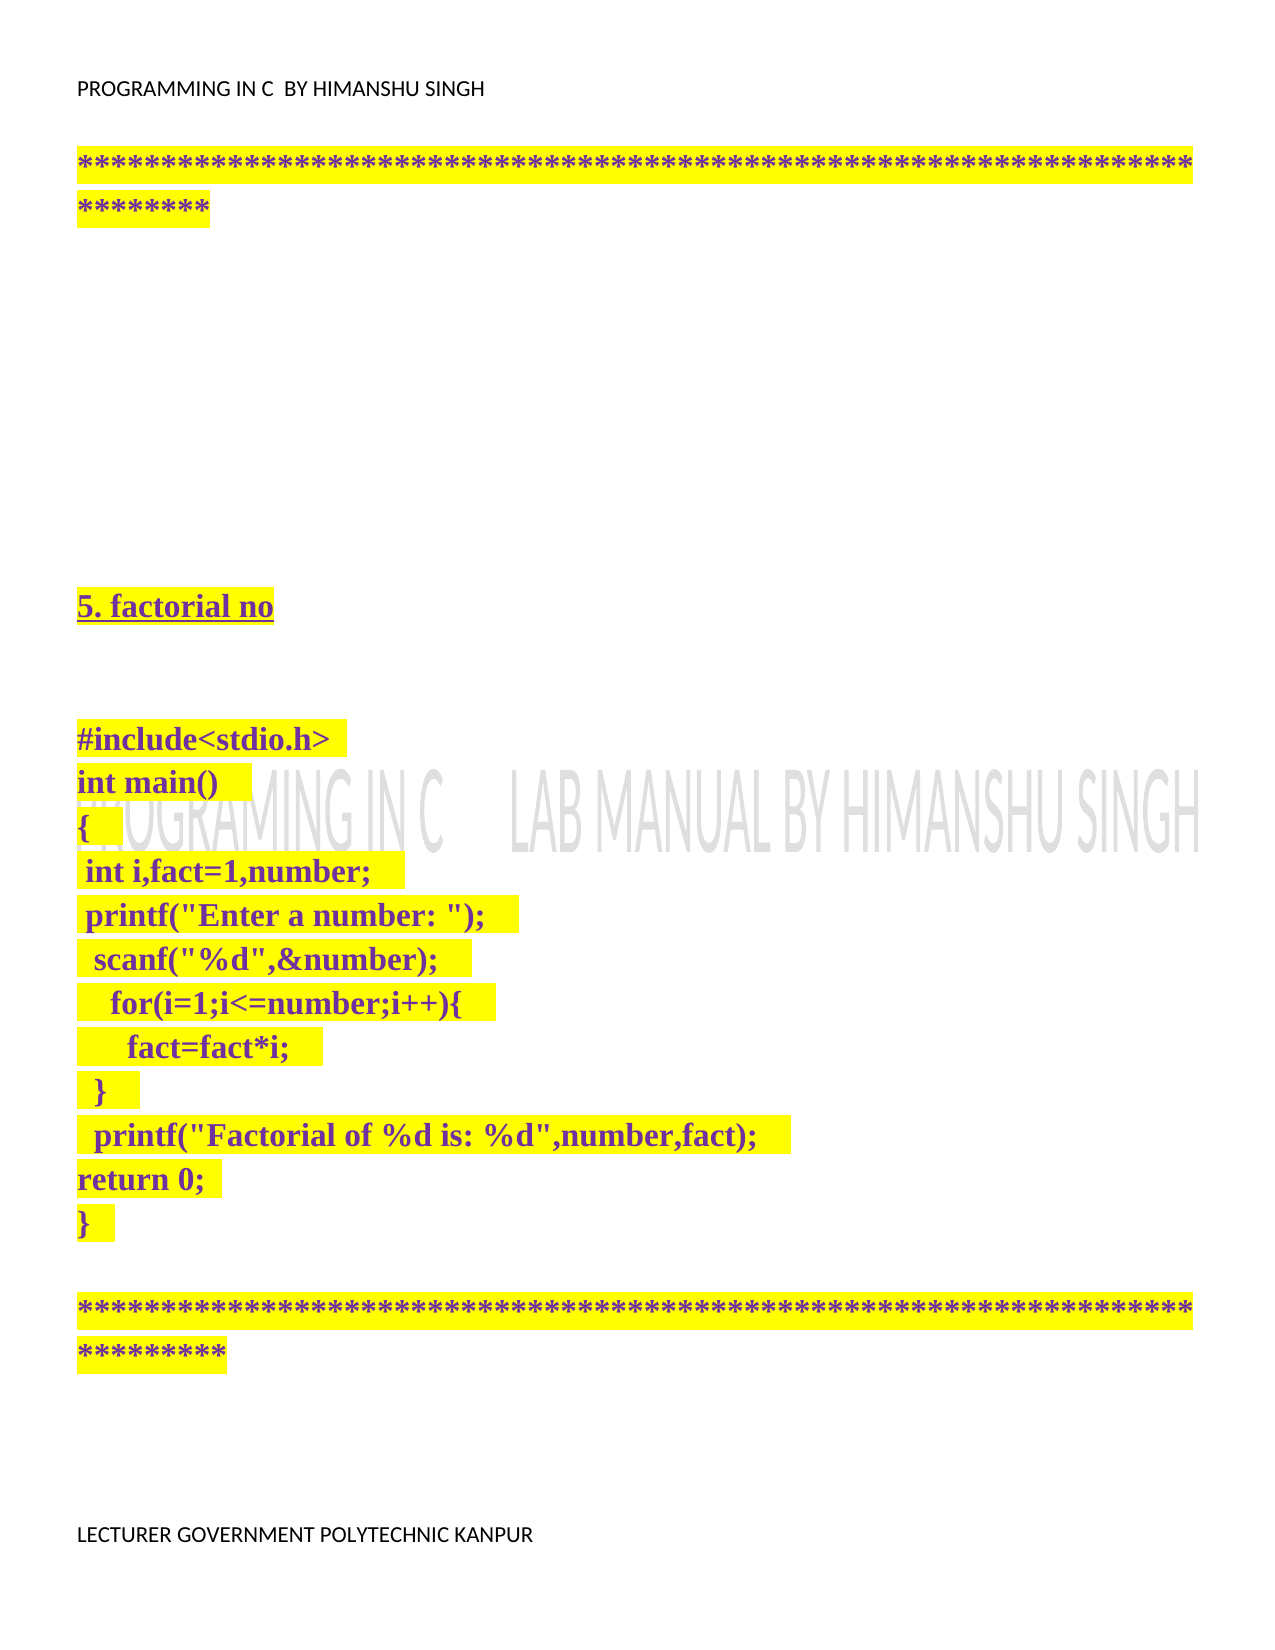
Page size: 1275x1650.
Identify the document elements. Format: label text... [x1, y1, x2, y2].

text **************************************************************************** [77, 1292, 1198, 1374]
text { [394, 807, 400, 827]
text { [576, 807, 597, 845]
text return 0; [77, 1159, 1198, 1198]
text { [321, 807, 330, 845]
text { [999, 807, 1008, 845]
text { [657, 807, 665, 845]
text { [384, 807, 398, 845]
text { [221, 807, 230, 821]
text { [234, 807, 243, 845]
text scanf("%d",&number); [77, 939, 1198, 977]
text { [670, 807, 684, 845]
text printf("Enter a number: "); [77, 895, 1198, 933]
text { [801, 807, 816, 845]
text { [289, 807, 295, 845]
text { [602, 807, 627, 845]
text { [106, 818, 116, 845]
text { [1128, 807, 1133, 825]
text { [82, 807, 101, 845]
text { [1107, 807, 1113, 845]
text { [82, 807, 90, 812]
text #include<stdio.h> [77, 719, 1198, 757]
text { [1138, 807, 1148, 845]
text { [644, 807, 653, 821]
text { [248, 807, 272, 845]
text { [900, 807, 907, 824]
text { [130, 807, 149, 843]
text { [330, 807, 368, 845]
text } [77, 1071, 1198, 1109]
text { [611, 807, 618, 823]
text { [891, 807, 916, 845]
text { [980, 807, 998, 845]
text { [1092, 807, 1101, 845]
text { [538, 807, 548, 821]
text { [277, 807, 284, 845]
text { [1059, 807, 1092, 845]
text { [729, 830, 745, 845]
text { [921, 807, 930, 845]
text { [1118, 807, 1132, 845]
text { [405, 807, 424, 845]
text { [1013, 815, 1026, 845]
text { [115, 807, 130, 845]
text { [535, 830, 551, 845]
text { [149, 807, 162, 845]
text for(i=1;i<=number;i++){ [77, 983, 1198, 1021]
text *************************************************************************** [77, 146, 1198, 228]
text printf("Factorial of %d is: %d",number,fact); [77, 1115, 1198, 1154]
text } [77, 1203, 1198, 1242]
text { [879, 807, 886, 845]
text { [946, 807, 955, 845]
text { [565, 815, 576, 843]
text { [759, 807, 785, 845]
text { [551, 807, 560, 845]
text { [631, 807, 641, 845]
text { [680, 807, 686, 828]
text { [868, 807, 874, 845]
text int i,fact=1,number; [77, 851, 1198, 889]
text { [702, 807, 716, 842]
text { [1043, 807, 1057, 842]
text { [373, 807, 380, 845]
text int main() [77, 763, 1198, 801]
text { [969, 807, 975, 827]
text { [1032, 807, 1041, 845]
text { [300, 807, 314, 845]
text { [1148, 807, 1174, 845]
text { [641, 830, 656, 845]
text 5. factorial no [77, 587, 1198, 625]
text { [218, 830, 233, 845]
text { [849, 815, 863, 845]
text fact=fact*i; [77, 1027, 1198, 1066]
text { [1180, 815, 1193, 845]
text { [202, 807, 218, 845]
text { [194, 818, 204, 845]
text { [933, 807, 942, 821]
text { [425, 807, 512, 845]
text { [930, 830, 946, 845]
text { [517, 807, 535, 845]
text { [691, 807, 700, 845]
text { [310, 807, 316, 828]
text { [821, 807, 844, 845]
text { [256, 807, 264, 822]
text { [718, 807, 729, 845]
text { [959, 807, 973, 845]
text { [162, 807, 189, 845]
text { [790, 815, 801, 843]
text { [732, 807, 742, 821]
text { [745, 807, 754, 845]
